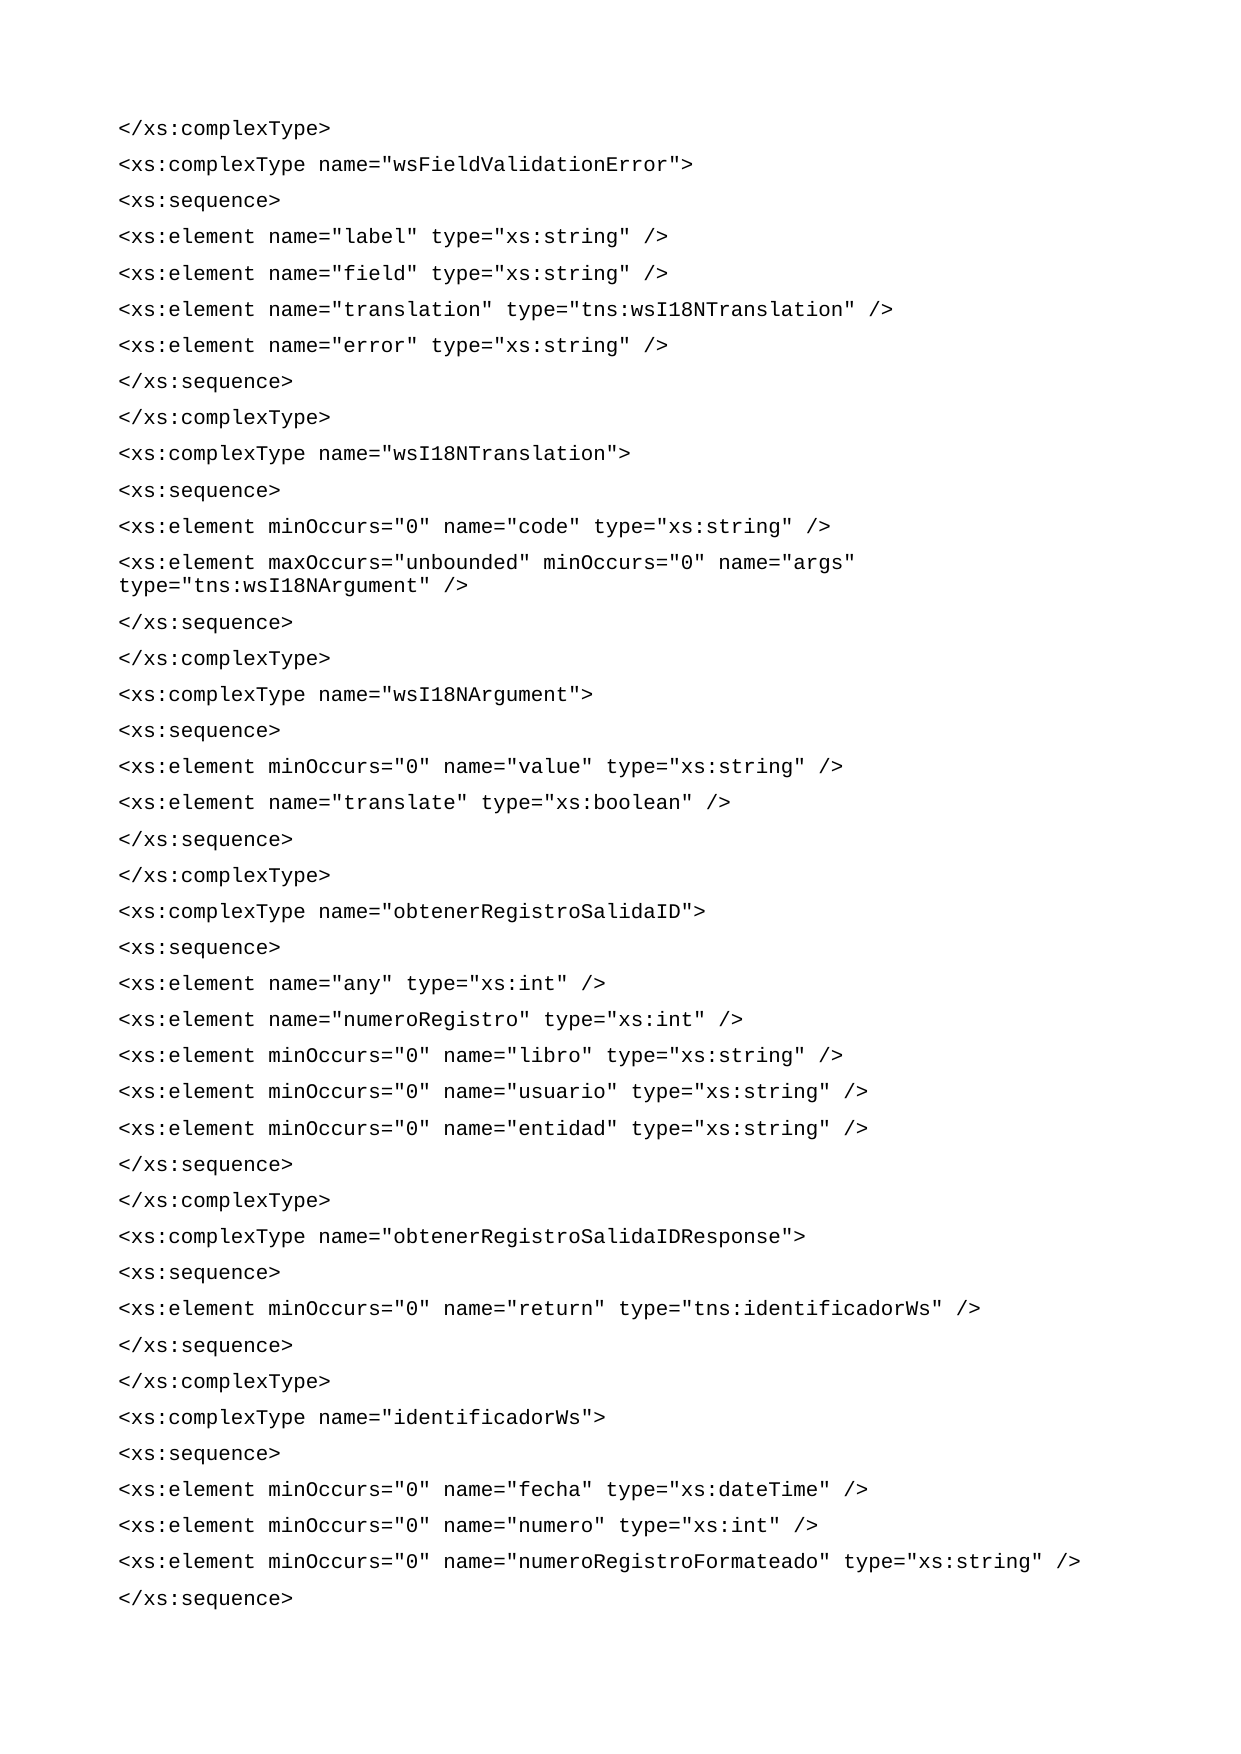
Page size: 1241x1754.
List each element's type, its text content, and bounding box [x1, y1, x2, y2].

text <xs:element name="translation" type="tns:wsI18NTranslation" /> [118, 299, 1122, 322]
text <xs:element minOccurs="0" name="fecha" type="xs:dateTime" /> [118, 1479, 1122, 1503]
text <xs:sequence> [118, 937, 1122, 961]
text <xs:complexType name="identificadorWs"> [118, 1407, 1122, 1431]
text </xs:sequence> [118, 612, 1122, 635]
text <xs:complexType name="obtenerRegistroSalidaID"> [118, 901, 1122, 924]
text <xs:element name="translate" type="xs:boolean" /> [118, 792, 1122, 816]
text <xs:sequence> [118, 720, 1122, 744]
text <xs:element name="error" type="xs:string" /> [118, 335, 1122, 359]
text </xs:complexType> [118, 1190, 1122, 1214]
text <xs:complexType name="wsFieldValidationError"> [118, 154, 1122, 178]
text </xs:sequence> [118, 828, 1122, 852]
text </xs:complexType> [118, 407, 1122, 431]
text <xs:element name="any" type="xs:int" /> [118, 973, 1122, 997]
text <xs:element minOccurs="0" name="return" type="tns:identificadorWs" /> [118, 1298, 1122, 1322]
text <xs:element name="numeroRegistro" type="xs:int" /> [118, 1009, 1122, 1033]
text <xs:element minOccurs="0" name="usuario" type="xs:string" /> [118, 1082, 1122, 1105]
text <xs:element minOccurs="0" name="libro" type="xs:string" /> [118, 1045, 1122, 1069]
text </xs:sequence> [118, 1334, 1122, 1358]
text </xs:sequence> [118, 1154, 1122, 1177]
text <xs:element minOccurs="0" name="numeroRegistroFormateado" type="xs:string" /> [118, 1551, 1122, 1575]
text </xs:complexType> [118, 118, 1122, 142]
text <xs:element name="label" type="xs:string" /> [118, 227, 1122, 250]
text <xs:element minOccurs="0" name="value" type="xs:string" /> [118, 756, 1122, 780]
text <xs:sequence> [118, 479, 1122, 503]
text </xs:complexType> [118, 865, 1122, 888]
text </xs:complexType> [118, 1371, 1122, 1394]
text <xs:element minOccurs="0" name="entidad" type="xs:string" /> [118, 1118, 1122, 1141]
text </xs:complexType> [118, 648, 1122, 671]
text <xs:element name="field" type="xs:string" /> [118, 263, 1122, 286]
text <xs:sequence> [118, 190, 1122, 214]
text <xs:sequence> [118, 1262, 1122, 1286]
text </xs:sequence> [118, 1588, 1122, 1611]
text <xs:complexType name="wsI18NTranslation"> [118, 443, 1122, 467]
text <xs:complexType name="obtenerRegistroSalidaIDResponse"> [118, 1226, 1122, 1250]
text <xs:element minOccurs="0" name="numero" type="xs:int" /> [118, 1515, 1122, 1539]
text </xs:sequence> [118, 371, 1122, 395]
text <xs:sequence> [118, 1443, 1122, 1467]
text <xs:element maxOccurs="unbounded" minOccurs="0" name="args" type="tns:wsI18NArgument" /> [118, 552, 1122, 599]
text <xs:element minOccurs="0" name="code" type="xs:string" /> [118, 516, 1122, 539]
text <xs:complexType name="wsI18NArgument"> [118, 684, 1122, 708]
